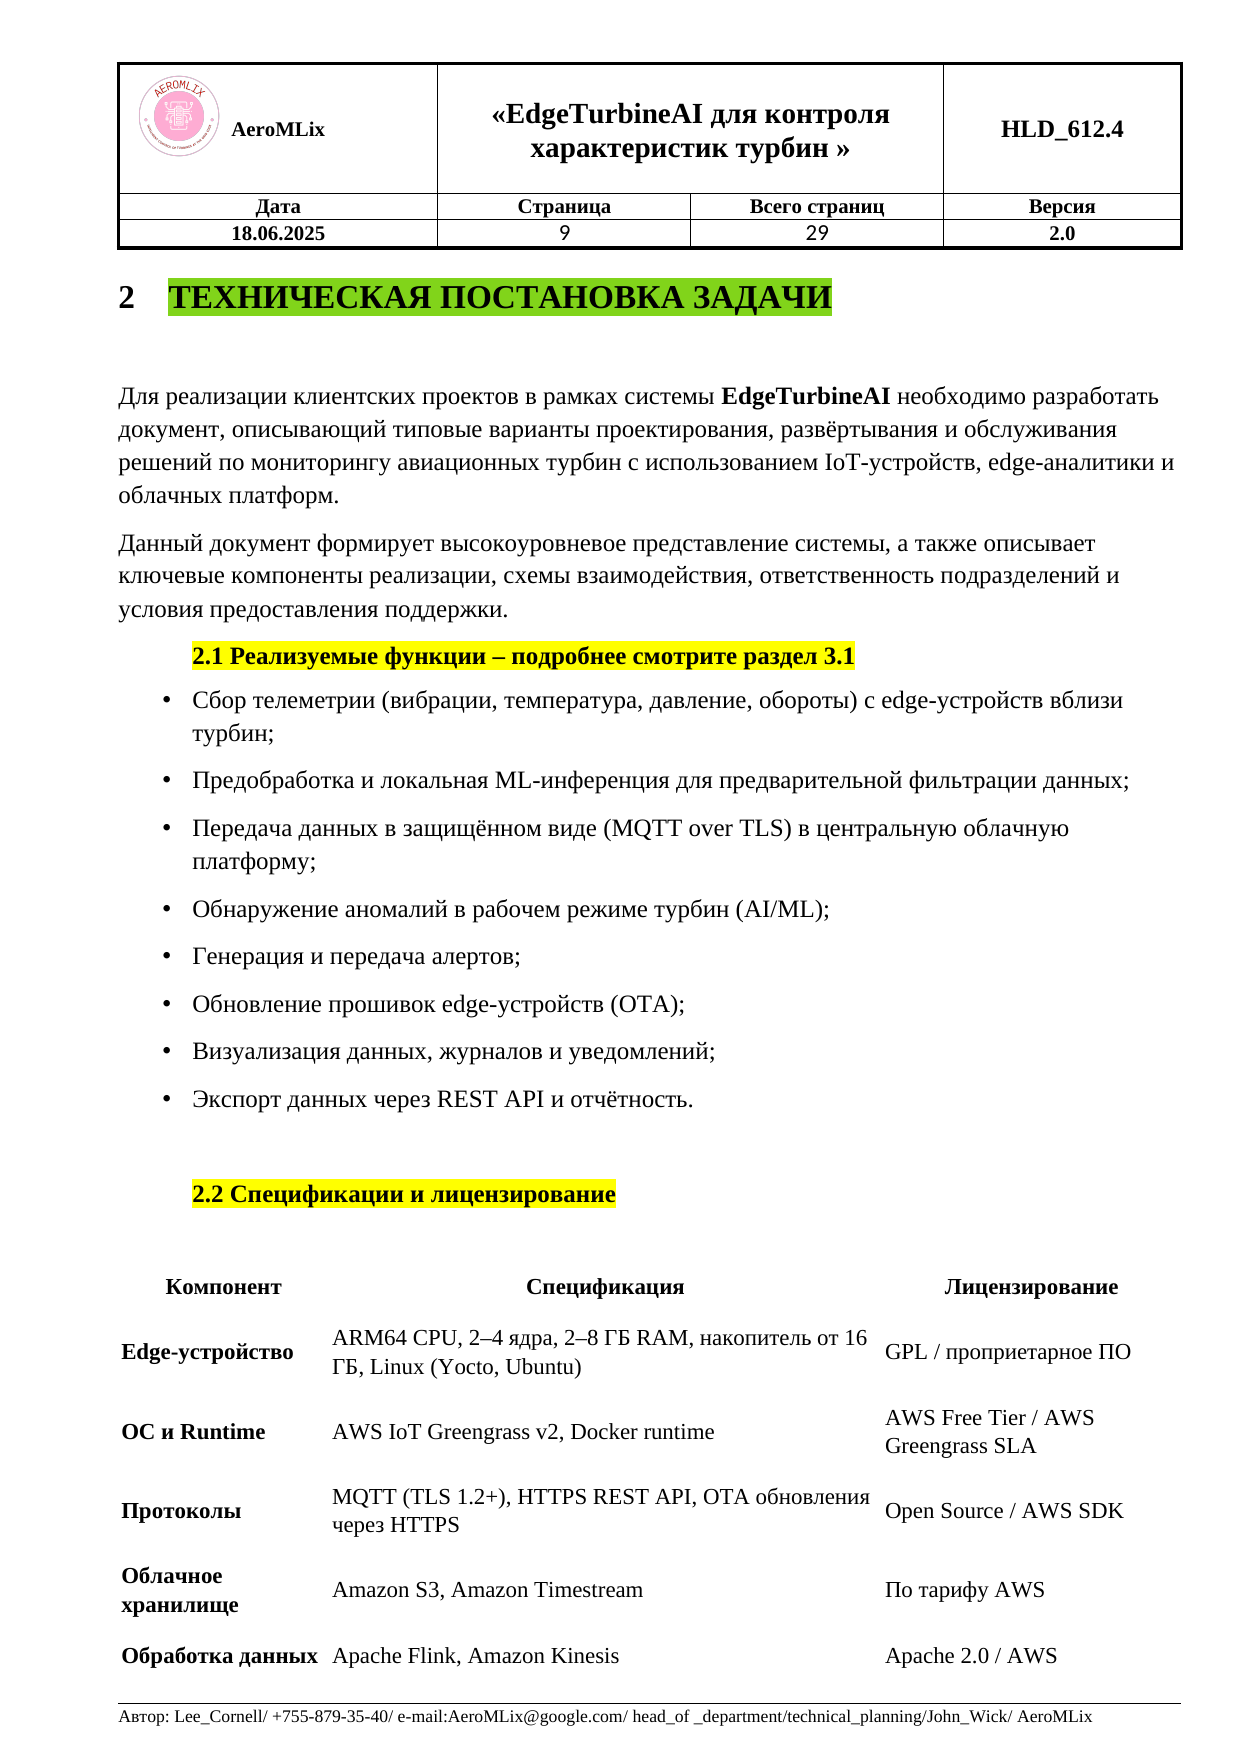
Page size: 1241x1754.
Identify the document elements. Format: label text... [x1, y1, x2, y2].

list Передача данных в защищённом виде (MQTT over TLS) в центральную облачную платформу; [162, 813, 1181, 875]
list Предобработка и локальная ML-инференция для предварительной фильтрации данных; [162, 765, 1181, 794]
table_cell Edge-устройство [118, 1321, 329, 1401]
table_cell Обработка данных [118, 1639, 329, 1690]
list Обновление прошивок edge-устройств (OTA); [162, 989, 1181, 1018]
table_cell MQTT (TLS 1.2+), HTTPS REST API, OTA обновления через HTTPS [329, 1480, 882, 1559]
table_cell Облачное хранилище [118, 1560, 329, 1639]
table_cell ARM64 CPU, 2–4 ядра, 2–8 ГБ RAM, накопитель от 16 ГБ, Linux (Yocto, Ubuntu) [329, 1321, 882, 1401]
table_cell По тарифу AWS [882, 1560, 1181, 1639]
subtitle 2.2 Спецификации и лицензирование [118, 1179, 1181, 1208]
list Экспорт данных через REST API и отчётность. [162, 1084, 1181, 1113]
table_cell Apache Flink, Amazon Kinesis [329, 1639, 882, 1690]
table_cell AWS IoT Greengrass v2, Docker runtime [329, 1401, 882, 1480]
table_cell Open Source / AWS SDK [882, 1480, 1181, 1559]
subtitle 2.1 Реализуемые функции – подробнее смотрите раздел 3.1 [118, 641, 1181, 670]
list Генерация и передача алертов; [162, 941, 1181, 970]
table_cell Amazon S3, Amazon Timestream [329, 1560, 882, 1639]
table_header Лицензирование [882, 1270, 1181, 1321]
table_cell AWS Free Tier / AWS Greengrass SLA [882, 1401, 1181, 1480]
picture [138, 75, 220, 157]
table_header Компонент [118, 1270, 329, 1321]
text Для реализации клиентских проектов в рамках системы EdgeTurbineAI необходимо разработать документ, описывающий типовые варианты проектирования, развёртывания и обслуживания решений по мониторингу авиационных турбин с использованием IoT-устройств, edge-аналитики и облачных платформ. [118, 381, 1181, 509]
list Сбор телеметрии (вибрации, температура, давление, обороты) с edge-устройств вблизи турбин; [162, 685, 1181, 747]
table_cell Apache 2.0 / AWS [882, 1639, 1181, 1690]
list Визуализация данных, журналов и уведомлений; [162, 1036, 1181, 1065]
subtitle ТЕХНИЧЕСКАЯ ПОСТАНОВКА ЗАДАЧИ [118, 278, 1181, 316]
table_cell GPL / проприетарное ПО [882, 1321, 1181, 1401]
list Обнаружение аномалий в рабочем режиме турбин (AI/ML); [162, 894, 1181, 922]
table_header Спецификация [329, 1270, 882, 1321]
table_cell Протоколы [118, 1480, 329, 1559]
text Данный документ формирует высокоуровневое представление системы, а также описывает ключевые компоненты реализации, схемы взаимодействия, ответственность подразделений и условия предоставления поддержки. [118, 528, 1181, 622]
table_cell ОС и Runtime [118, 1401, 329, 1480]
